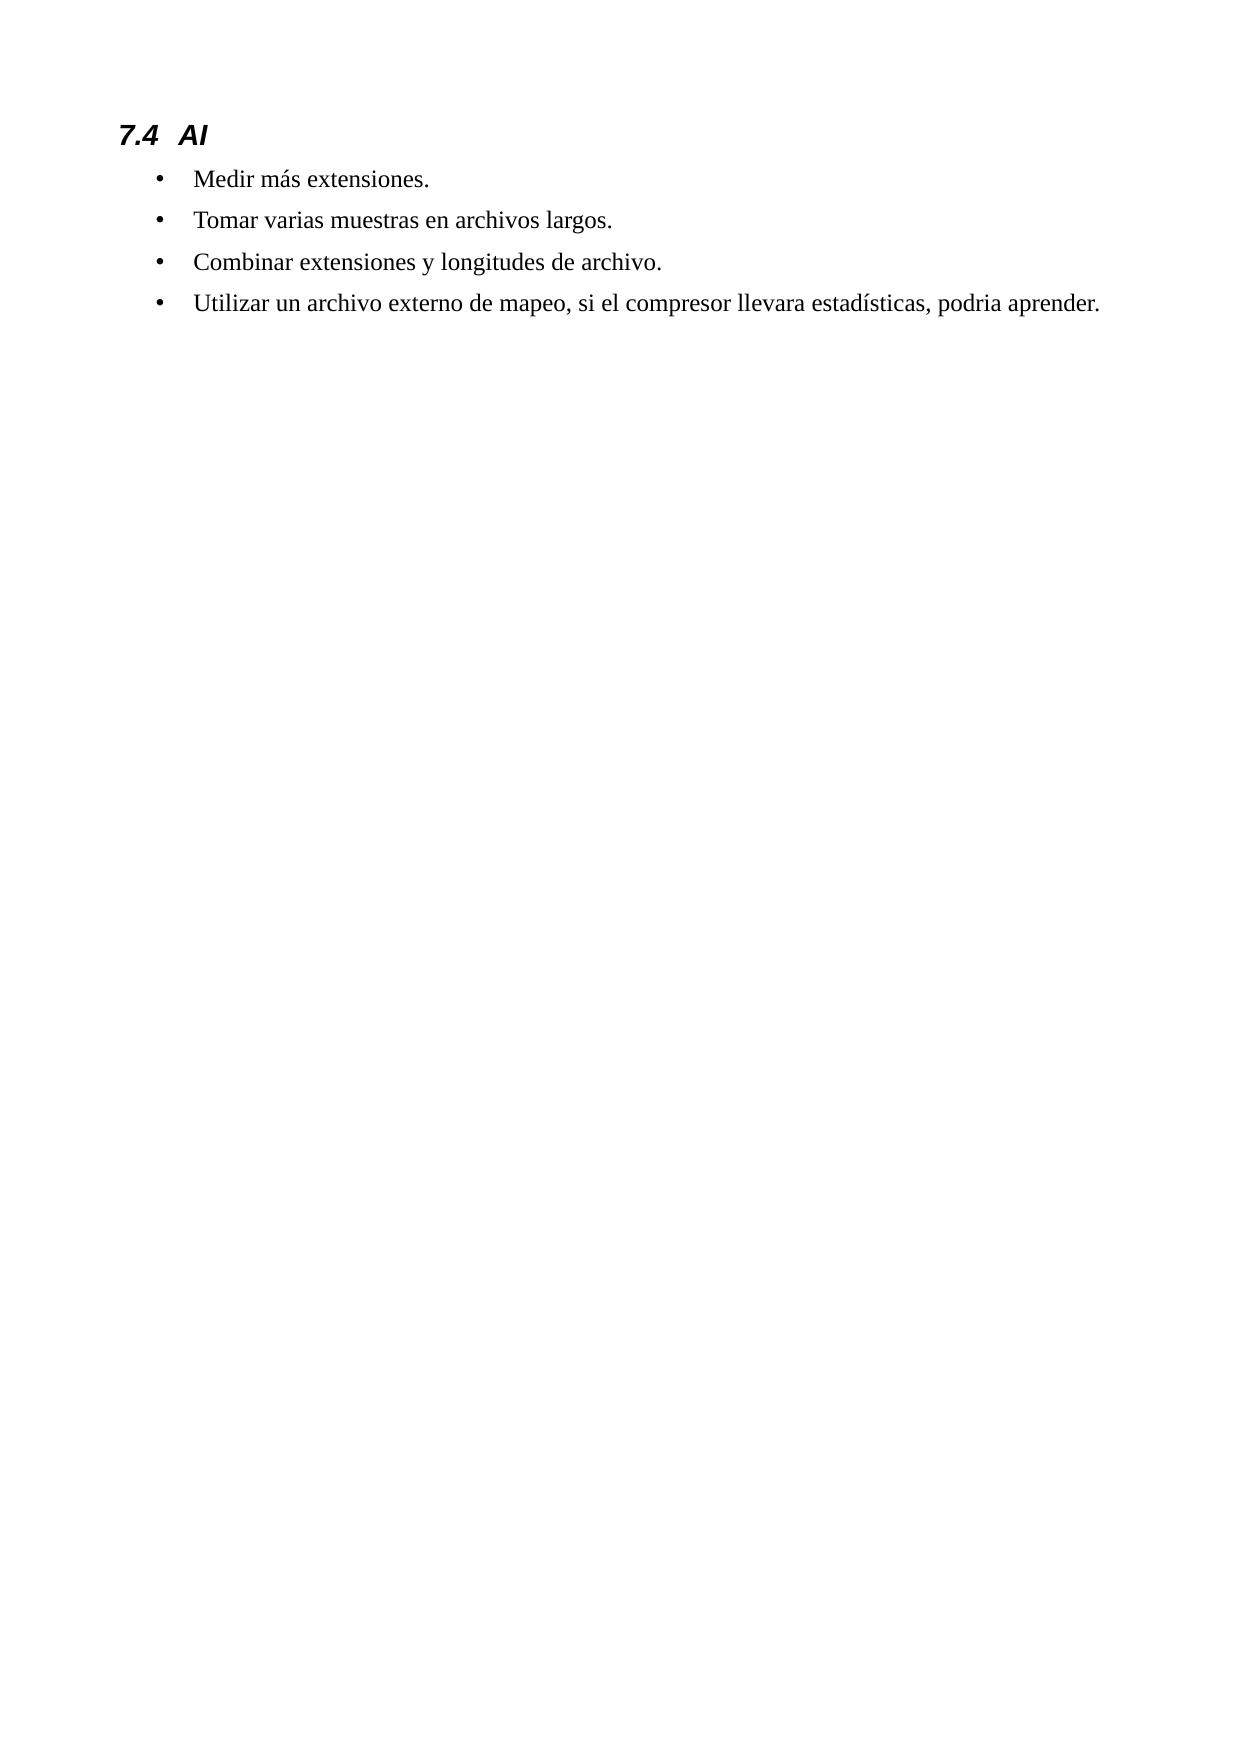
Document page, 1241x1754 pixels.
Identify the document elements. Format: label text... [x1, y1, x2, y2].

list Utilizar un archivo externo de mapeo, si el compresor llevara estadísticas, podria aprender. [156, 288, 1122, 317]
subtitle AI [118, 118, 1122, 152]
list Combinar extensiones y longitudes de archivo. [156, 247, 1122, 275]
list Medir más extensiones. [156, 164, 1122, 193]
list Tomar varias muestras en archivos largos. [156, 205, 1122, 234]
